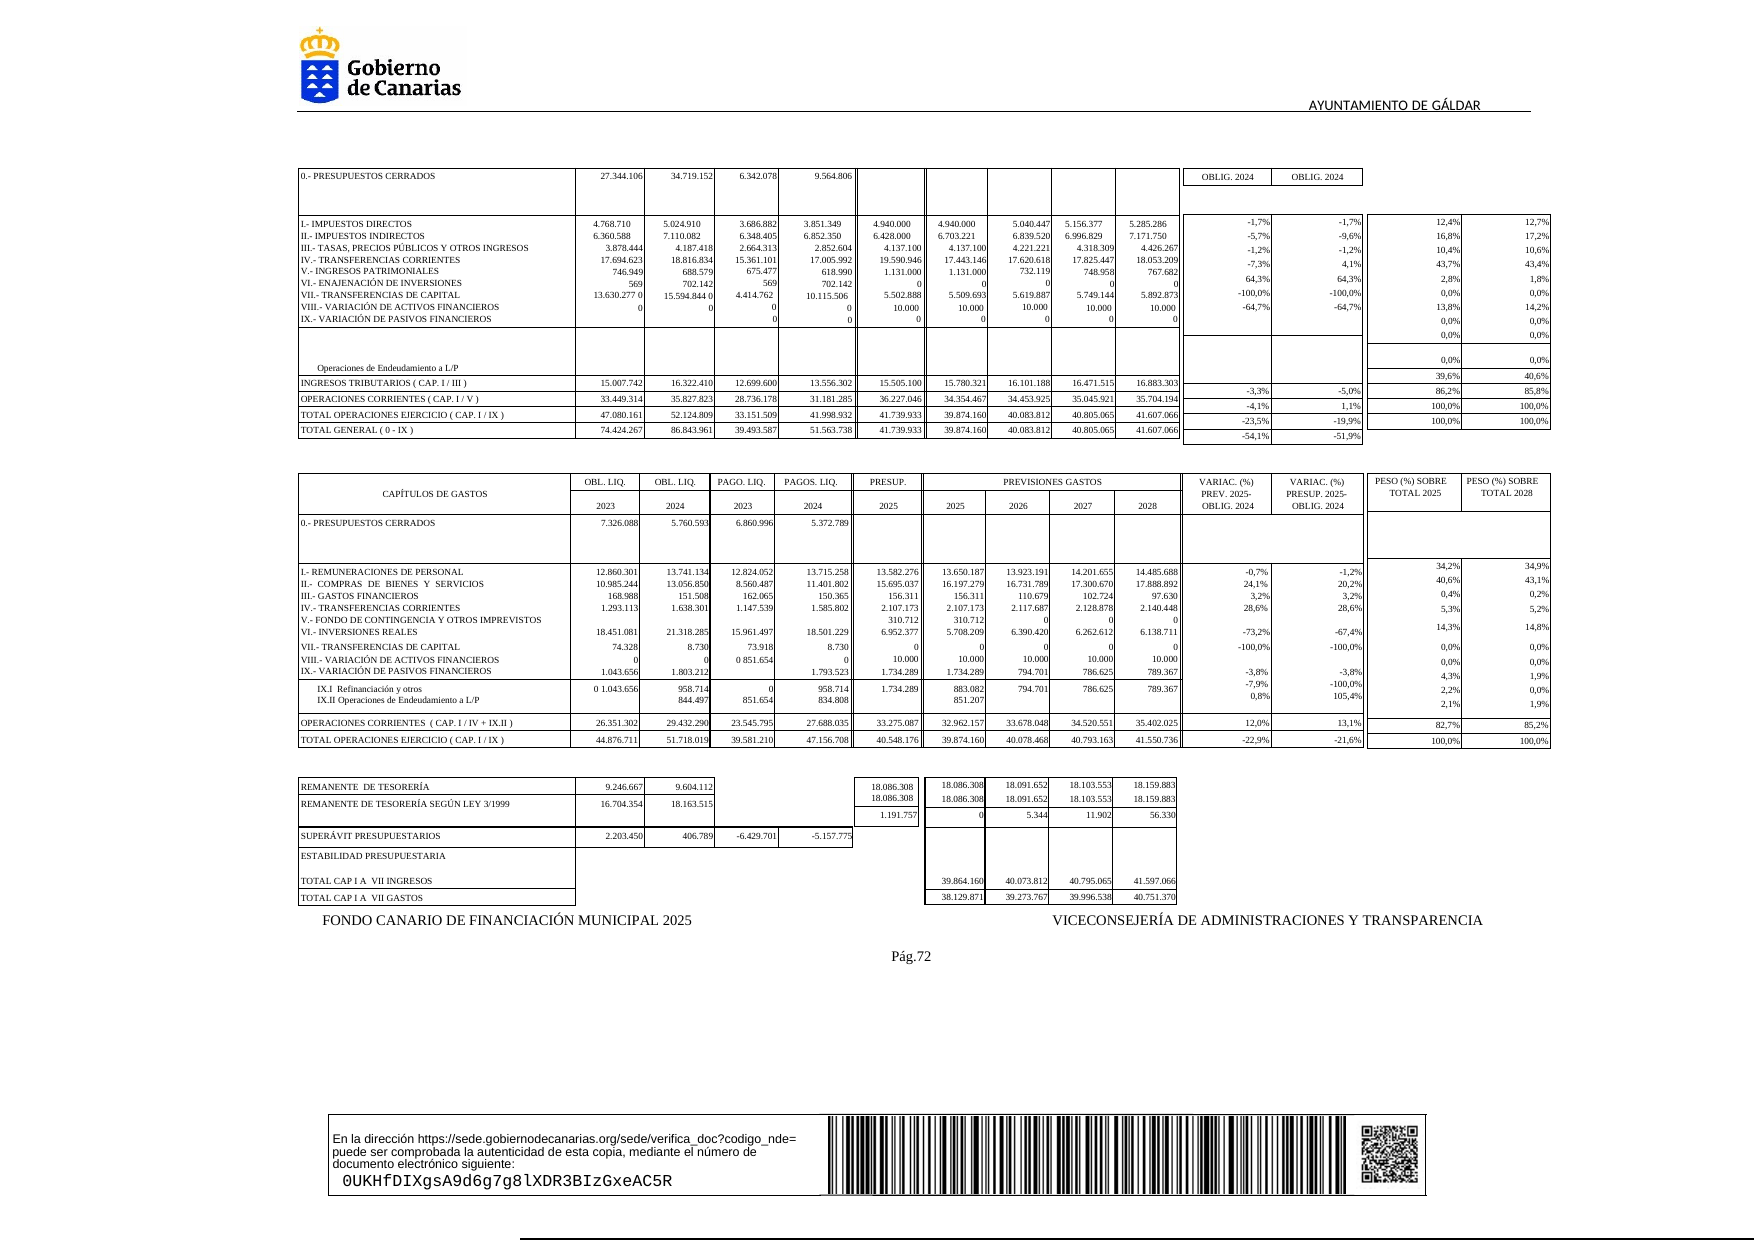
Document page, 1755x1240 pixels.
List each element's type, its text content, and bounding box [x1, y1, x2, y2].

table_cell TOTAL OPERACIONES EJERCICIO ( CAP. I / IX ) [299, 731, 570, 747]
table_cell [1049, 828, 1112, 874]
table_cell 28.736.178 [715, 392, 778, 406]
table_cell [858, 169, 924, 215]
table_cell 13.650.187 16.197.279 156.311 2.107.173 310.712 5.708.209 0 10.000 1.734.289 [924, 564, 985, 679]
table_cell ESTABILIDAD PRESUPUESTARIA [299, 848, 575, 871]
table_cell 5.024.910 7.110.082 4.187.418 18.816.834 688.579 702.142 15.594.844 0 0 [645, 216, 714, 327]
table_header [299, 168, 1181, 445]
table_cell 18.159.883 [1113, 793, 1176, 807]
table_cell -5,7% [1184, 229, 1271, 243]
table_cell 40.078.468 [986, 731, 1049, 747]
table_cell 56.330 [1113, 808, 1176, 827]
table_cell 0,0% [1462, 286, 1550, 300]
table_cell OPERACIONES CORRIENTES ( CAP. I / IV + IX.II ) [299, 714, 570, 730]
table_cell 12.824.052 8.560.487 162.065 1.147.539 15.961.497 73.918 0 851.654 [711, 564, 774, 679]
table_cell 51.718.019 [640, 731, 709, 747]
table_cell 100,0% [1462, 399, 1550, 413]
table_cell 40,6% [1368, 573, 1461, 587]
table_cell 1,1% [1272, 399, 1362, 413]
table_cell 43,7% [1368, 258, 1461, 272]
table_cell -4,1% [1184, 399, 1271, 413]
table_cell 41.739.933 [858, 407, 924, 422]
table_cell 13,8% [1368, 300, 1461, 314]
table_cell -3,3% [1184, 384, 1271, 398]
table_cell 41.607.066 [1116, 423, 1179, 437]
table_cell 0,4% [1368, 588, 1461, 602]
table_cell 0,0% [1462, 328, 1550, 342]
table_cell 41.597.066 [1113, 874, 1176, 889]
table_cell 18.086.308 [926, 793, 984, 807]
table_header 9.246.667 [576, 778, 644, 794]
table_cell 86.843.961 [645, 423, 714, 437]
table_cell [854, 515, 921, 563]
table_cell [299, 749, 852, 777]
table_cell 27.344.106 [576, 169, 644, 215]
table_cell -64,7% [1184, 300, 1271, 335]
table_cell 2026 [986, 491, 1049, 514]
table_cell TOTAL CAP I A VII GASTOS [299, 889, 575, 905]
table_cell 51.563.738 [779, 423, 855, 437]
table_cell 39.874.160 [927, 407, 987, 422]
table_cell [1176, 749, 1181, 906]
table_cell 2,2% [1368, 683, 1461, 697]
table_cell [644, 848, 714, 905]
table_cell 1,8% [1462, 272, 1550, 286]
table_cell [927, 169, 987, 215]
table_cell 14,8% [1462, 620, 1550, 640]
table_cell [986, 515, 1049, 563]
table_header PREVISIONES GASTOS [924, 474, 1180, 490]
table_cell 34.520.551 [1050, 714, 1114, 730]
table_cell 16.471.515 [1052, 376, 1115, 391]
table_header PAGOS. LIQ. [775, 474, 851, 490]
table_cell -51,9% [1272, 430, 1362, 444]
table_cell 85,8% [1462, 384, 1550, 398]
table_cell 5.344 [986, 808, 1048, 827]
table_cell 40,6% [1462, 369, 1550, 383]
table_cell [1462, 512, 1550, 558]
table_cell 100,0% [1368, 734, 1461, 748]
table_cell -64,7% [1272, 300, 1362, 335]
table_cell 64,3% [1184, 272, 1271, 286]
table_header PAGO. LIQ. [711, 474, 774, 490]
table_cell [1365, 445, 1551, 749]
table_cell 4,1% [1272, 258, 1362, 272]
table_cell 2028 [1115, 491, 1180, 514]
table_cell [1181, 749, 1365, 906]
table_cell I.- REMUNERACIONES DE PERSONAL II.- COMPRAS DE BIENES Y SERVICIOS III.- GASTOS FINANCIEROS IV.- TRANSFERENCIAS CORRIENTES V.- FONDO DE CONTINGENCIA Y OTROS IMPREVISTOS VI.- INVERSIONES REALES VII.- TRANSFERENCIAS DE CAPITAL VIII.- VARIACIÓN DE ACTIVOS FINANCIEROS IX.- VARIACIÓN DE PASIVOS FINANCIEROS [299, 564, 570, 679]
table_cell 3.851.349 6.852.350 2.852.604 17.005.992 618.990 702.142 10.115.506 0 0 [779, 216, 855, 327]
table_cell 27.688.035 [775, 714, 851, 730]
table_cell 6.342.078 [715, 169, 778, 215]
table_cell 3.686.882 6.348.405 2.664.313 15.361.101 675.477 569 4.414.762 0 0 [715, 216, 778, 327]
table_cell 10,6% [1462, 243, 1550, 257]
table_cell 40.073.812 [986, 874, 1048, 889]
table_cell 0 [926, 808, 984, 827]
table_header 12,7% [1462, 215, 1550, 229]
table_cell 47.156.708 [775, 731, 851, 747]
table_cell 2025 [854, 491, 921, 514]
table_cell 38.129.871 [926, 890, 984, 904]
table_cell 1.734.289 [854, 680, 921, 713]
table_cell 6.860.996 [711, 515, 774, 563]
table_cell 4.940.000 6.703.221 4.137.100 17.443.146 1.131.000 0 5.509.693 10.000 0 [927, 216, 987, 327]
table_cell [1052, 328, 1115, 375]
table_cell 5,2% [1462, 602, 1550, 620]
table_cell 4.940.000 6.428.000 4.137.100 19.590.946 1.131.000 0 5.502.888 10.000 0 [858, 216, 924, 327]
table_cell 13.582.276 15.695.037 156.311 2.107.173 310.712 6.952.377 0 10.000 1.734.289 [854, 564, 921, 679]
table_cell IX.I Refinanciación y otros IX.II Operaciones de Endeudamiento a L/P [299, 680, 570, 713]
table_cell [715, 328, 778, 375]
table_cell [1181, 186, 1365, 445]
table_cell 39.874.160 [924, 731, 985, 747]
table_cell 23.545.795 [711, 714, 774, 730]
table_cell 0 851.654 [711, 680, 774, 713]
table_cell 2.203.450 [576, 828, 644, 847]
table_cell 33.449.314 [576, 392, 644, 406]
table_cell -100,0% [1272, 286, 1362, 300]
table_cell 16.704.354 [576, 795, 644, 826]
table_cell 2023 [571, 491, 639, 514]
table_cell 47.080.161 [576, 407, 644, 422]
table_cell 0,0% [1368, 286, 1461, 300]
table_cell [1050, 515, 1114, 563]
table_cell 34,9% [1462, 559, 1550, 573]
table_cell 4.768.710 6.360.588 3.878.444 17.694.623 746.949 569 13.630.277 0 0 [576, 216, 644, 327]
table_cell 13.923.191 16.731.789 110.679 2.117.687 0 6.390.420 0 10.000 794.701 [986, 564, 1049, 679]
table_header PRESUP. [854, 474, 921, 490]
table_header 18.086.308 18.086.308 [855, 778, 918, 806]
table_cell 14.485.688 17.888.892 97.630 2.140.448 0 6.138.711 0 10.000 789.367 [1115, 564, 1180, 679]
table_cell -1,2% [1184, 243, 1271, 257]
table_cell 5,3% [1368, 602, 1461, 620]
table_cell 0,0% [1368, 344, 1461, 368]
table_cell [1365, 749, 1551, 906]
table_cell 2,1% [1368, 697, 1461, 717]
table_cell 40.805.065 [1052, 423, 1115, 437]
table_cell 17,2% [1462, 229, 1550, 243]
table_cell 41.550.736 [1115, 731, 1180, 747]
table_cell 39,6% [1368, 369, 1461, 383]
table_cell [1272, 336, 1362, 383]
table_header 18.159.883 [1113, 778, 1176, 792]
table_cell 52.124.809 [645, 407, 714, 422]
table_cell [1115, 515, 1180, 563]
table_cell 26.351.302 [571, 714, 639, 730]
table_cell [927, 328, 987, 375]
table_cell 0.- PRESUPUESTOS CERRADOS [299, 515, 570, 563]
table_cell 4,3% [1368, 669, 1461, 683]
table_cell 16.883.303 [1116, 376, 1179, 391]
table_header 18.086.308 [926, 778, 984, 792]
table_cell 39.493.587 [715, 423, 778, 437]
table_cell 0,0% [1462, 683, 1550, 697]
table_cell 1,9% [1462, 697, 1550, 717]
table_cell 40.548.176 [854, 731, 921, 747]
table_cell 40.083.812 [988, 423, 1051, 437]
table_cell 0,0% [1368, 640, 1461, 654]
table_header PESO (%) SOBRE TOTAL 2028 [1462, 474, 1550, 511]
table_cell 2025 [924, 491, 985, 514]
table_cell INGRESOS TRIBUTARIOS ( CAP. I / III ) [299, 376, 575, 391]
table_cell TOTAL OPERACIONES EJERCICIO ( CAP. I / IX ) [299, 407, 575, 422]
table_cell 36.227.046 [858, 392, 924, 406]
table_cell 5.040.447 6.839.520 4.221.221 17.620.618 732.119 0 5.619.887 10.000 0 [988, 216, 1051, 327]
table_cell 0,0% [1368, 328, 1461, 342]
table_cell 789.367 [1115, 680, 1180, 713]
table_cell [1184, 336, 1271, 383]
table_header OBLIG. 2024 [1272, 169, 1362, 185]
table_cell -19,9% [1272, 414, 1362, 428]
table_cell [1183, 515, 1363, 563]
table_header [1365, 168, 1551, 186]
table_header 18.091.652 [986, 778, 1048, 792]
table_cell 14,3% [1368, 620, 1461, 640]
table_cell 100,0% [1462, 734, 1550, 748]
table_cell [576, 328, 644, 375]
table_header -1,7% [1184, 215, 1271, 229]
table_cell 15.780.321 [927, 376, 987, 391]
table_cell 12.860.301 10.985.244 168.988 1.293.113 18.451.081 74.328 0 1.043.656 [571, 564, 639, 679]
table_cell 40.751.370 [1113, 890, 1176, 904]
table_header [778, 777, 852, 826]
table_cell 0 1.043.656 [571, 680, 639, 713]
table_cell 5.156.377 6.996.829 4.318.309 17.825.447 748.958 0 5.749.144 10.000 0 [1052, 216, 1115, 327]
table_cell 39.581.210 [711, 731, 774, 747]
table_cell 0,0% [1368, 655, 1461, 669]
table_cell -23,5% [1184, 414, 1271, 428]
table_cell 786.625 [1050, 680, 1114, 713]
table_cell [923, 749, 1176, 906]
table_cell 0,0% [1368, 314, 1461, 328]
table_cell 13.556.302 [779, 376, 855, 391]
table_cell -7,3% [1184, 258, 1271, 272]
table_cell -6.429.701 [715, 828, 778, 847]
table_header -1,7% [1272, 215, 1362, 229]
table_cell [779, 328, 855, 375]
table_cell 33.151.509 [715, 407, 778, 422]
table_header 12,4% [1368, 215, 1461, 229]
table_cell TOTAL CAP I A VII INGRESOS [299, 871, 575, 888]
table_cell 16.101.188 [988, 376, 1051, 391]
table_cell 13.715.258 11.401.802 150.365 1.585.802 18.501.229 8.730 0 1.793.523 [775, 564, 851, 679]
table_cell 43,1% [1462, 573, 1550, 587]
table_cell [299, 445, 1365, 749]
table_header VARIAC. (%) PREV. 2025- OBLIG. 2024 [1183, 474, 1271, 514]
table_cell 16.322.410 [645, 376, 714, 391]
table_cell 82,7% [1368, 719, 1461, 733]
table_cell 100,0% [1368, 414, 1461, 428]
table_cell 15.007.742 [576, 376, 644, 391]
table_cell 0,0% [1462, 640, 1550, 654]
table_cell 5.285.286 7.171.750 4.426.267 18.053.209 767.682 0 5.892.873 10.000 0 [1116, 216, 1179, 327]
table_cell 958.714 834.808 [775, 680, 851, 713]
table_cell 794.701 [986, 680, 1049, 713]
table_cell -9,6% [1272, 229, 1362, 243]
table_cell 31.181.285 [779, 392, 855, 406]
table_header PESO (%) SOBRE TOTAL 2025 [1368, 474, 1461, 511]
table_cell 12.699.600 [715, 376, 778, 391]
table_cell 35.402.025 [1115, 714, 1180, 730]
table_cell 40.805.065 [1052, 407, 1115, 422]
table_cell [576, 848, 644, 905]
table_cell [1052, 169, 1115, 215]
table_cell 1,9% [1462, 669, 1550, 683]
table_header OBL. LIQ. [640, 474, 709, 490]
table_cell [778, 848, 852, 905]
table_cell [988, 328, 1051, 375]
table_header OBLIG. 2024 [1184, 169, 1271, 185]
table_cell 35.704.194 [1116, 392, 1179, 406]
table_cell [1365, 186, 1551, 445]
table_cell 44.876.711 [571, 731, 639, 747]
table_cell 15.505.100 [858, 376, 924, 391]
table_cell 41.739.933 [858, 423, 924, 437]
table_cell -1,2% 20,2% 3,2% 28,6% -67,4% -100,0% -3,8% -100,0% 105,4% [1272, 564, 1363, 713]
table_cell 100,0% [1368, 399, 1461, 413]
table_cell 0,0% [1462, 655, 1550, 669]
table_cell 0,2% [1462, 588, 1550, 602]
table_cell [1116, 328, 1179, 375]
table_cell 2024 [775, 491, 851, 514]
table_cell 35.045.921 [1052, 392, 1115, 406]
table_cell 100,0% [1462, 414, 1550, 428]
table_cell 5.760.593 [640, 515, 709, 563]
table_cell 7.326.088 [571, 515, 639, 563]
table_header [715, 777, 778, 826]
table_cell 14.201.655 17.300.670 102.724 2.128.878 0 6.262.612 0 10.000 786.625 [1050, 564, 1114, 679]
table_header REMANENTE DE TESORERÍA [299, 778, 575, 794]
table_header VARIAC. (%) PRESUP. 2025- OBLIG. 2024 [1272, 474, 1363, 514]
table_cell 34.719.152 [645, 169, 714, 215]
table_header OBL. LIQ. [571, 474, 639, 490]
table_cell -21,6% [1272, 731, 1363, 747]
table_cell [924, 515, 985, 563]
table_cell [858, 328, 924, 375]
table_cell 2,8% [1368, 272, 1461, 286]
table_cell 32.962.157 [924, 714, 985, 730]
table_cell 13,1% [1272, 714, 1363, 730]
table_cell TOTAL GENERAL ( 0 - IX ) [299, 423, 575, 437]
table_cell -54,1% [1184, 430, 1271, 444]
table_cell 406.789 [645, 828, 714, 847]
table_cell [988, 169, 1051, 215]
table_cell 43,4% [1462, 258, 1550, 272]
table_cell 13.741.134 13.056.850 151.508 1.638.301 21.318.285 8.730 0 1.803.212 [640, 564, 709, 679]
table_cell 2024 [640, 491, 709, 514]
table_cell -5.157.775 [779, 828, 852, 847]
table_cell 10,4% [1368, 243, 1461, 257]
table_header 9.604.112 [645, 778, 714, 794]
table_cell 34.453.925 [988, 392, 1051, 406]
table_cell 0.- PRESUPUESTOS CERRADOS [299, 169, 575, 215]
table_cell 41.607.066 [1116, 407, 1179, 422]
table_cell OPERACIONES CORRIENTES ( CAP. I / V ) [299, 392, 575, 406]
table_cell 14,2% [1462, 300, 1550, 314]
table_cell 86,2% [1368, 384, 1461, 398]
table_cell 33.275.087 [854, 714, 921, 730]
table_cell 33.678.048 [986, 714, 1049, 730]
table_cell 0,0% [1462, 314, 1550, 328]
table_cell 39.273.767 [986, 890, 1048, 904]
table_cell SUPERÁVIT PRESUPUESTARIOS [299, 828, 575, 847]
table_cell 34.354.467 [927, 392, 987, 406]
table_cell 40.793.163 [1050, 731, 1114, 747]
table_cell 1.191.757 [855, 807, 918, 826]
table_cell 39.864.160 [926, 874, 984, 889]
table_cell [714, 848, 778, 905]
table_cell 11.902 [1049, 808, 1112, 827]
table_cell [1113, 828, 1176, 874]
table_cell 40.083.812 [988, 407, 1051, 422]
table_cell 35.827.823 [645, 392, 714, 406]
table_cell [1116, 169, 1179, 215]
table_cell [926, 828, 984, 874]
table_cell -100,0% [1184, 286, 1271, 300]
table_cell 18.091.652 [986, 793, 1048, 807]
table_cell 85,2% [1462, 719, 1550, 733]
table_cell 18.103.553 [1049, 793, 1112, 807]
table_cell -0,7% 24,1% 3,2% 28,6% -73,2% -100,0% -3,8% -7,9% 0,8% [1183, 564, 1271, 713]
table_cell 40.795.065 [1049, 874, 1112, 889]
table_cell 64,3% [1272, 272, 1362, 286]
table_cell 2023 [711, 491, 774, 514]
table_header CAPÍTULOS DE GASTOS [299, 474, 570, 514]
table_cell 29.432.290 [640, 714, 709, 730]
table_cell I.- IMPUESTOS DIRECTOS II.- IMPUESTOS INDIRECTOS III.- TASAS, PRECIOS PÚBLICOS Y OTROS INGRESOS IV.- TRANSFERENCIAS CORRIENTES V.- INGRESOS PATRIMONIALES VI.- ENAJENACIÓN DE INVERSIONES VII.- TRANSFERENCIAS DE CAPITAL VIII.- VARIACIÓN DE ACTIVOS FINANCIEROS IX.- VARIACIÓN DE PASIVOS FINANCIEROS [299, 216, 575, 327]
table_cell [645, 328, 714, 375]
table_cell [1368, 512, 1462, 558]
table_cell 0,0% [1462, 344, 1550, 368]
table_cell 883.082 851.207 [924, 680, 985, 713]
table_cell 34,2% [1368, 559, 1461, 573]
table_cell 9.564.806 [779, 169, 855, 215]
table_cell 74.424.267 [576, 423, 644, 437]
table_cell 12,0% [1183, 714, 1271, 730]
table_cell 958.714 844.497 [640, 680, 709, 713]
table_header 18.103.553 [1049, 778, 1112, 792]
table_cell 5.372.789 [775, 515, 851, 563]
table_cell 2027 [1050, 491, 1114, 514]
table_cell REMANENTE DE TESORERÍA SEGÚN LEY 3/1999 [299, 795, 575, 826]
table_cell 18.163.515 [645, 795, 714, 826]
table_cell -5,0% [1272, 384, 1362, 398]
table_cell 39.874.160 [927, 423, 987, 437]
table_cell 16,8% [1368, 229, 1461, 243]
table_cell -22,9% [1183, 731, 1271, 747]
table_cell [986, 828, 1048, 874]
table_cell Operaciones de Endeudamiento a L/P [299, 328, 575, 375]
table_cell -1,2% [1272, 243, 1362, 257]
table_cell [852, 749, 923, 906]
table_cell 41.998.932 [779, 407, 855, 422]
table_cell 39.996.538 [1049, 890, 1112, 904]
